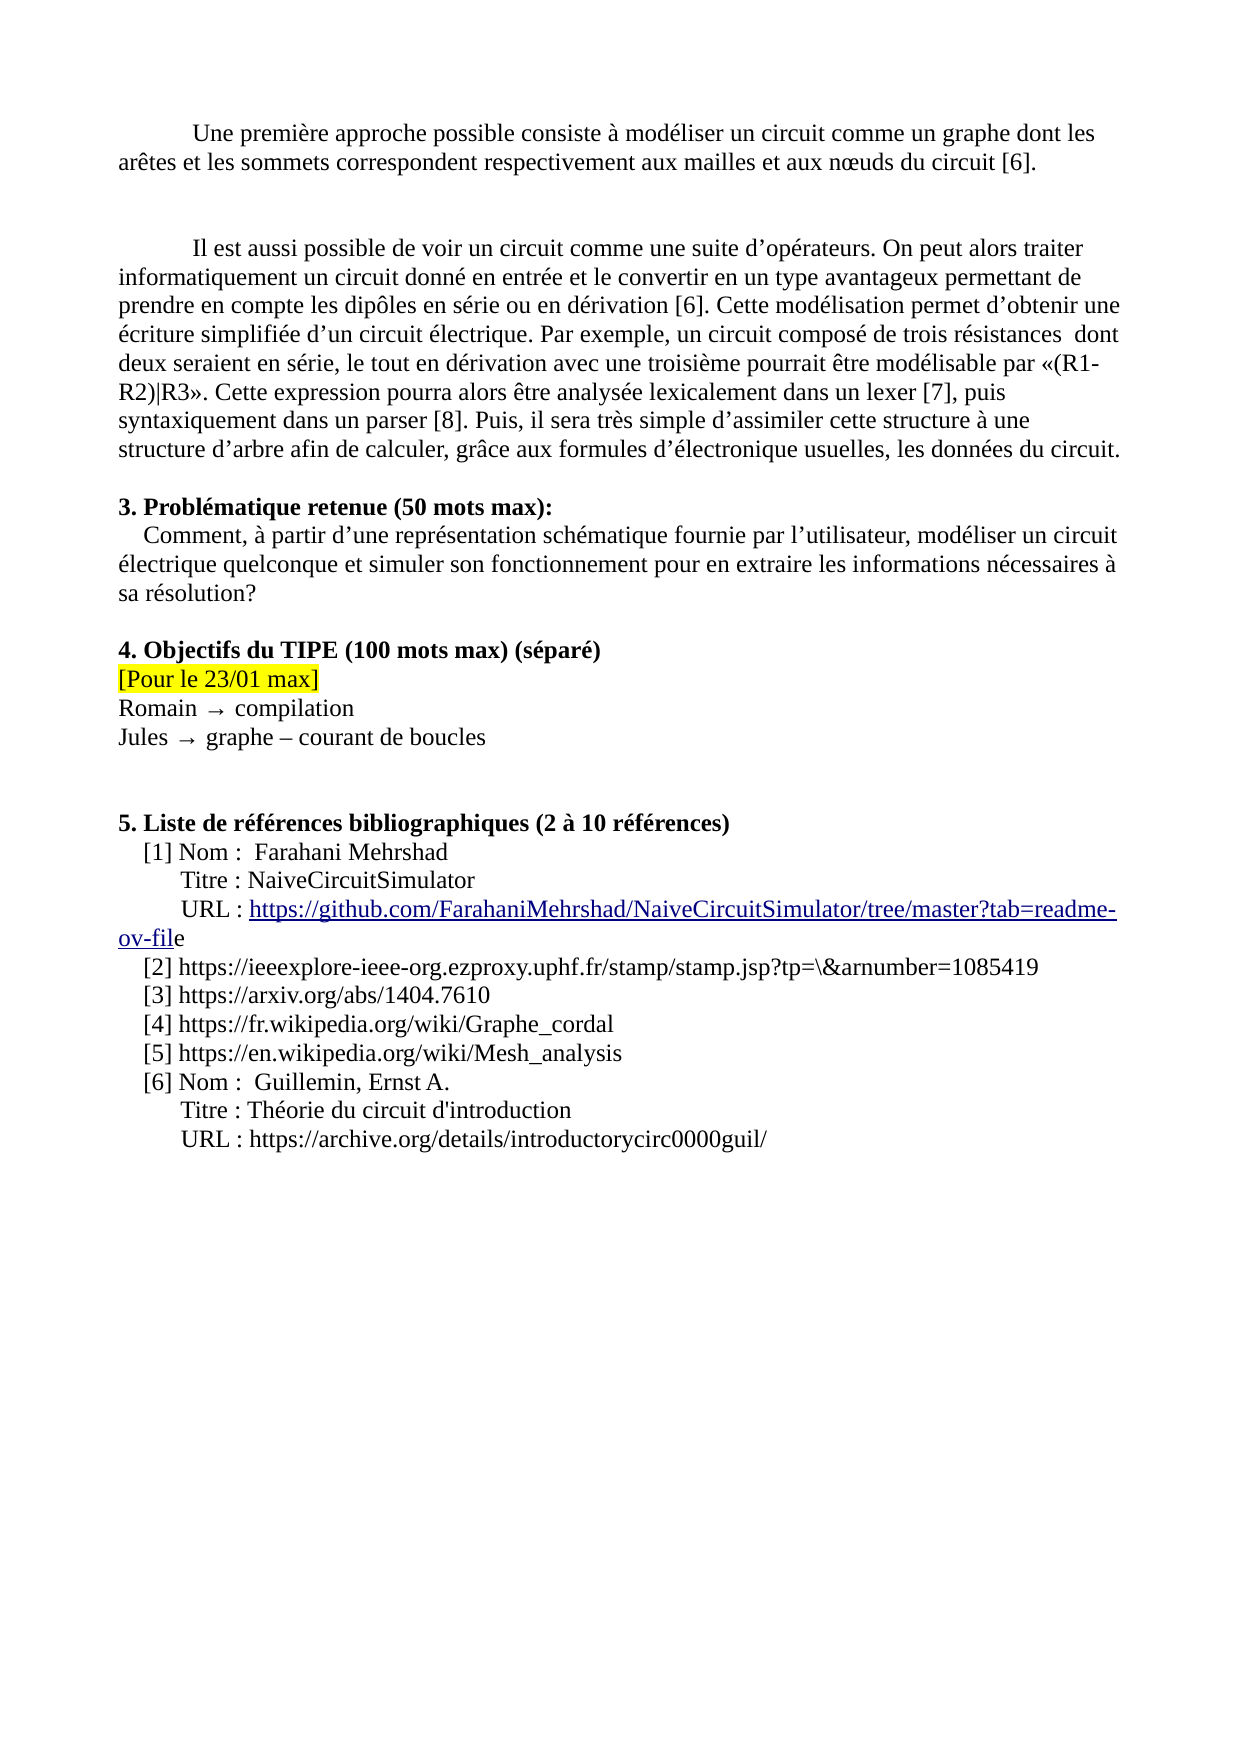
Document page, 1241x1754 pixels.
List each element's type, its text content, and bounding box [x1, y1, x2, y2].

text 4. Objectifs du TIPE (100 mots max) (séparé) [118, 636, 1122, 664]
text Il est aussi possible de voir un circuit comme une suite d’opérateurs. On peut alors traiter informatiquement un circuit donné en entrée et le convertir en un type avantageux permettant de prendre en compte les dipôles en série ou en dérivation [6]. Cette modélisation permet d’obtenir une écriture simplifiée d’un circuit électrique. Par exemple, un circuit composé de trois résistances dont deux seraient en série, le tout en dérivation avec une troisième pourrait être modélisable par «(R1-R2)|R3». Cette expression pourra alors être analysée lexicalement dans un lexer [7], puis syntaxiquement dans un parser [8]. Puis, il sera très simple d’assimiler cette structure à une structure d’arbre afin de calculer, grâce aux formules d’électronique usuelles, les données du circuit. [118, 233, 1122, 463]
text [Pour le 23/01 max] [118, 664, 1122, 693]
text Jules → graphe – courant de boucles [118, 722, 1122, 751]
text Comment, à partir d’une représentation schématique fournie par l’utilisateur, modéliser un circuit électrique quelconque et simuler son fonctionnement pour en extraire les informations nécessaires à sa résolution? [118, 521, 1122, 607]
text 3. Problématique retenue (50 mots max): [118, 492, 1122, 521]
text Romain → compilation [118, 693, 1122, 722]
text [2] https://ieeexplore-ieee-org.ezproxy.uphf.fr/stamp/stamp.jsp?tp=\&arnumber=1085419 [118, 952, 1122, 981]
text Une première approche possible consiste à modéliser un circuit comme un graphe dont les arêtes et les sommets correspondent respectivement aux mailles et aux nœuds du circuit [6]. [118, 118, 1122, 176]
text [5] https://en.wikipedia.org/wiki/Mesh_analysis [118, 1038, 1122, 1067]
text URL : https://archive.org/details/introductorycirc0000guil/ [118, 1124, 1122, 1153]
text [3] https://arxiv.org/abs/1404.7610 [118, 981, 1122, 1009]
text URL : https://github.com/FarahaniMehrshad/NaiveCircuitSimulator/tree/master?tab=readme-ov-file [118, 894, 1122, 952]
text [1] Nom : Farahani Mehrshad [118, 837, 1122, 866]
text [4] https://fr.wikipedia.org/wiki/Graphe_cordal [118, 1009, 1122, 1038]
text [6] Nom : Guillemin, Ernst A. [118, 1067, 1122, 1096]
text Titre : NaiveCircuitSimulator [118, 866, 1122, 894]
text Titre : Théorie du circuit d'introduction [118, 1096, 1122, 1124]
text 5. Liste de références bibliographiques (2 à 10 références) [118, 808, 1122, 837]
